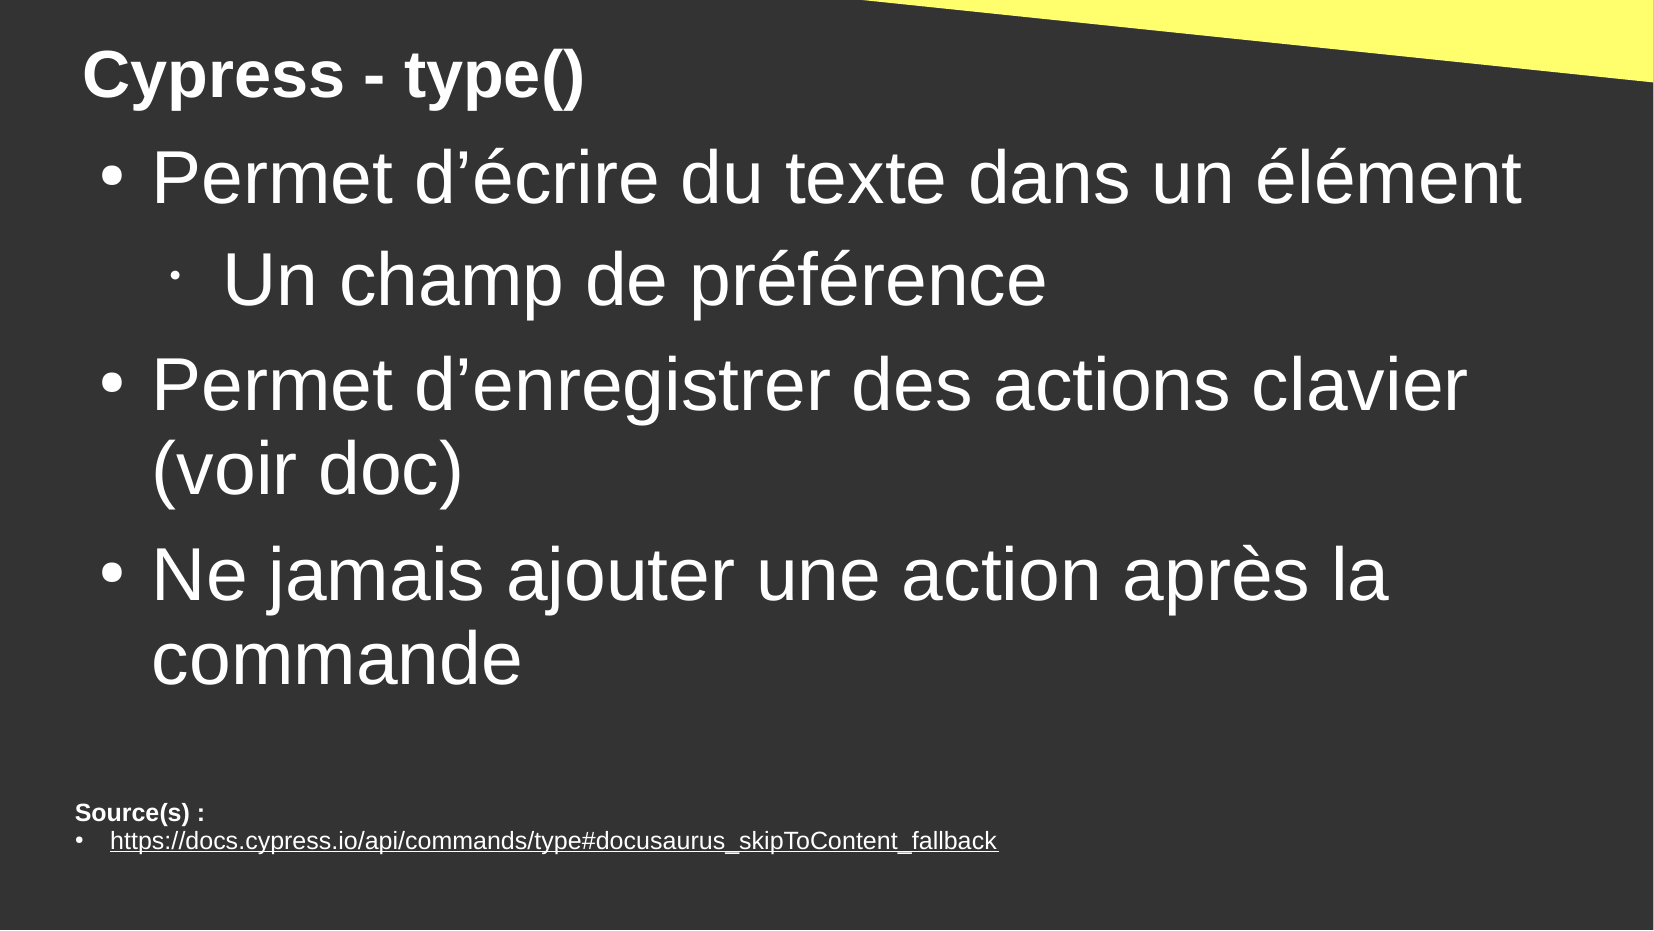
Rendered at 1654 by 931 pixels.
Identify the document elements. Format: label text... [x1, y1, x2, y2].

text_box Source(s) : https://docs.cypress.io/api/commands/type#docusaurus_skipToContent_fallback [60, 791, 1546, 919]
title Cypress - type() [82, 37, 799, 114]
list Permet d’écrire du texte dans un élément Un champ de préférence Permet d’enregistrer des actions clavier (voir doc) Ne jamais ajouter une action après la commande [80, 135, 1619, 709]
text_box [862, 0, 1654, 83]
